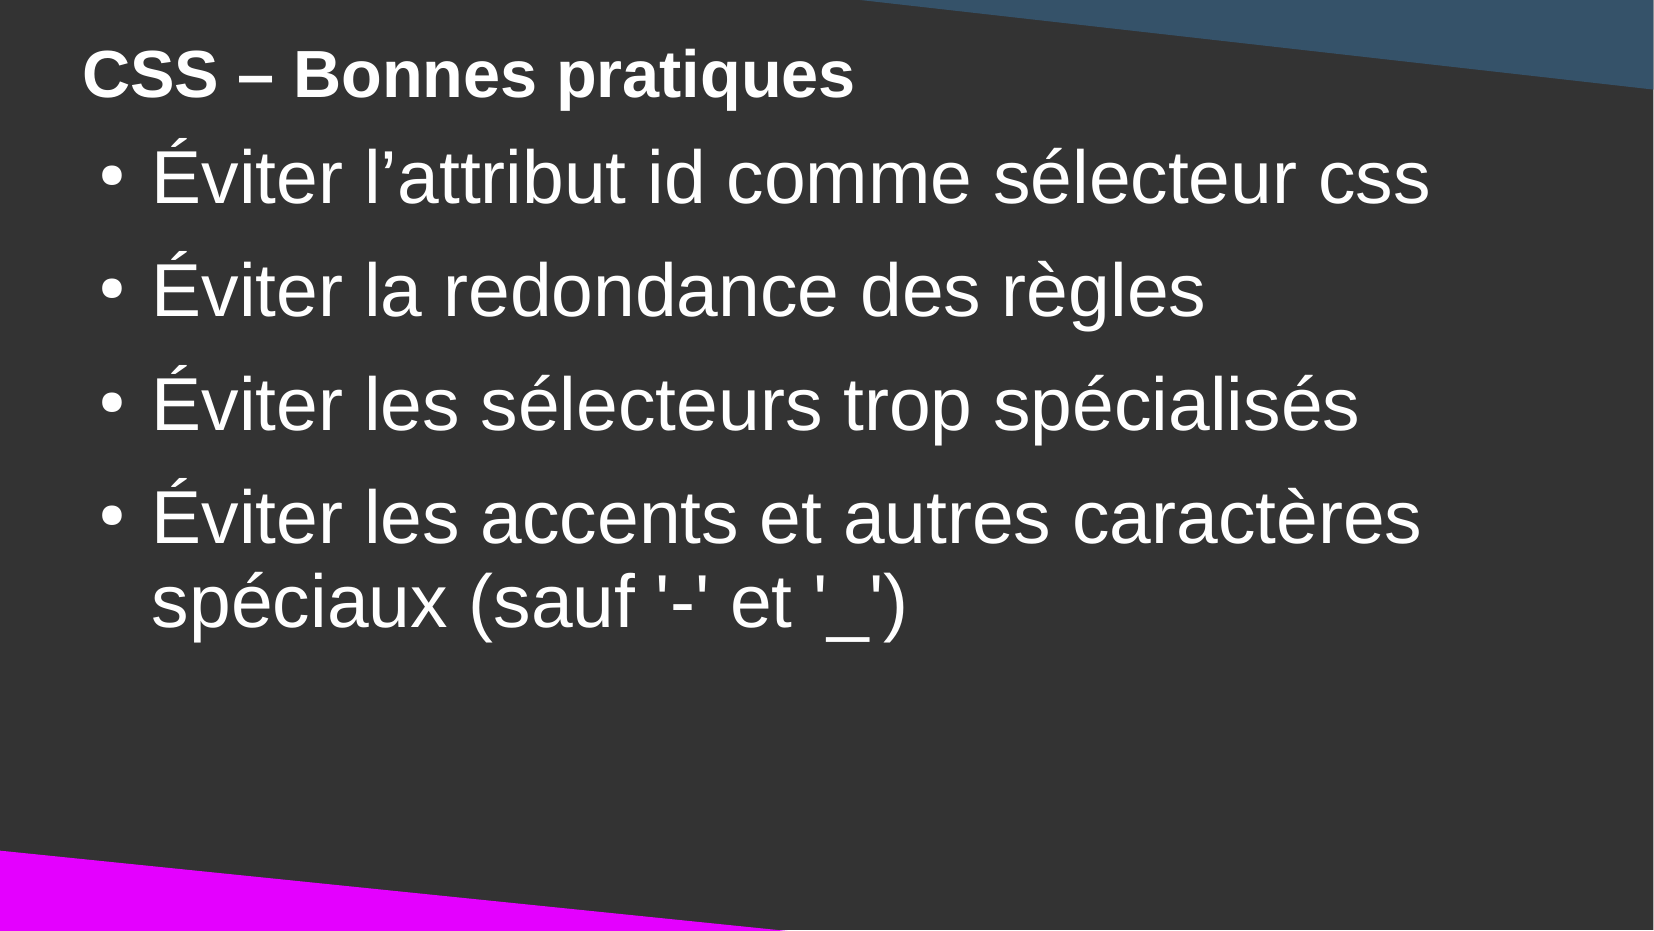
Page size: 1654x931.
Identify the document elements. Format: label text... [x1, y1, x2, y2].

list Éviter l’attribut id comme sélecteur css Éviter la redondance des règles Éviter les sélecteurs trop spécialisés Éviter les accents et autres caractères spéciaux (sauf '-' et '_') [80, 135, 1605, 789]
title CSS – Bonnes pratiques [82, 37, 1571, 114]
text_box [0, 850, 788, 931]
text_box [860, 0, 1654, 90]
